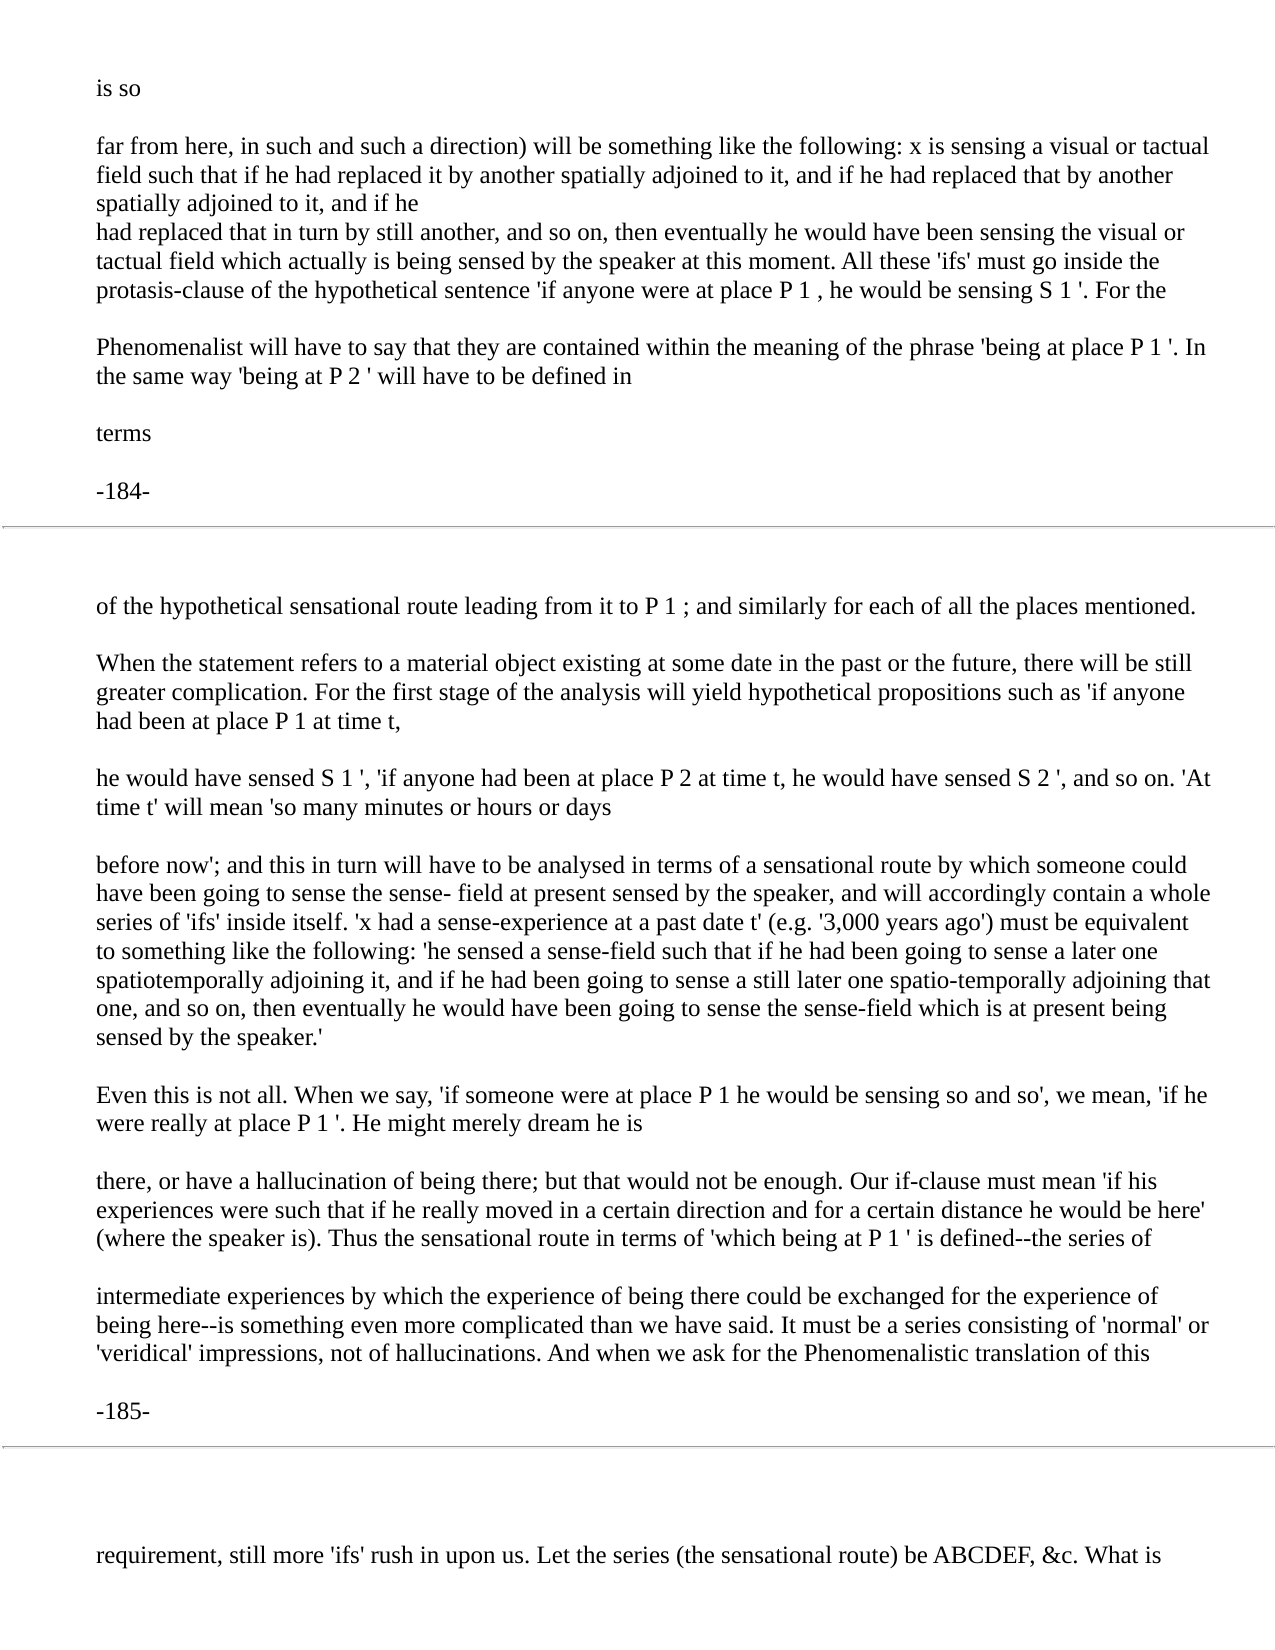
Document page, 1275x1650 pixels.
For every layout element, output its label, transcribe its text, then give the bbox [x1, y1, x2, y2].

text -185- [96, 1396, 1212, 1425]
text he would have sensed S 1 ', 'if anyone had been at place P 2 at time t, he would have sensed S 2 ', and so on. 'At time t' will mean 'so many minutes or hours or days [96, 763, 1212, 821]
text had replaced that in turn by still another, and so on, then eventually he would have been sensing the visual or tactual field which actually is being sensed by the speaker at this moment. All these 'ifs' must go inside the protasis-clause of the hypothetical sentence 'if anyone were at place P 1 , he would be sensing S 1 '. For the [96, 217, 1212, 303]
text Phenomenalist will have to say that they are contained within the meaning of the phrase 'being at place P 1 '. In the same way 'being at P 2 ' will have to be defined in [96, 332, 1212, 390]
text -184- [96, 476, 1212, 505]
picture [0, 522, 1275, 531]
text terms [96, 418, 1212, 447]
text of the hypothetical sensational route leading from it to P 1 ; and similarly for each of all the places mentioned. [96, 591, 1212, 620]
text When the statement refers to a material object existing at some date in the past or the future, there will be still greater complication. For the first stage of the analysis will yield hypothetical propositions such as 'if anyone had been at place P 1 at time t, [96, 648, 1212, 735]
text Even this is not all. When we say, 'if someone were at place P 1 he would be sensing so and so', we mean, 'if he were really at place P 1 '. He might merely dream he is [96, 1080, 1212, 1137]
text far from here, in such and such a direction) will be something like the following: x is sensing a visual or tactual field such that if he had replaced it by another spatially adjoined to it, and if he had replaced that by another spatially adjoined to it, and if he [96, 131, 1212, 217]
text before now'; and this in turn will have to be analysed in terms of a sensational route by which someone could have been going to sense the sense- field at present sensed by the speaker, and will accordingly contain a whole series of 'ifs' inside itself. 'x had a sense-experience at a past date t' (e.g. '3,000 years ago') must be equivalent to something like the following: 'he sensed a sense-field such that if he had been going to sense a later one spatiotemporally adjoining it, and if he had been going to sense a still later one spatio-temporally adjoining that one, and so on, then eventually he would have been going to sense the sense-field which is at present being sensed by the speaker.' [96, 850, 1212, 1051]
text there, or have a hallucination of being there; but that would not be enough. Our if-clause must mean 'if his experiences were such that if he really moved in a certain direction and for a certain distance he would be here' (where the speaker is). Thus the sensational route in terms of 'which being at P 1 ' is defined--the series of [96, 1166, 1212, 1252]
picture [0, 1442, 1275, 1451]
text intermediate experiences by which the experience of being there could be exchanged for the experience of being here--is something even more complicated than we have said. It must be a series consisting of 'normal' or 'veridical' impressions, not of hallucinations. And when we ask for the Phenomenalistic translation of this [96, 1281, 1212, 1367]
text is so [96, 73, 1212, 102]
text requirement, still more 'ifs' rush in upon us. Let the series (the sensational route) be ABCDEF, &c. What is [96, 1540, 1212, 1568]
